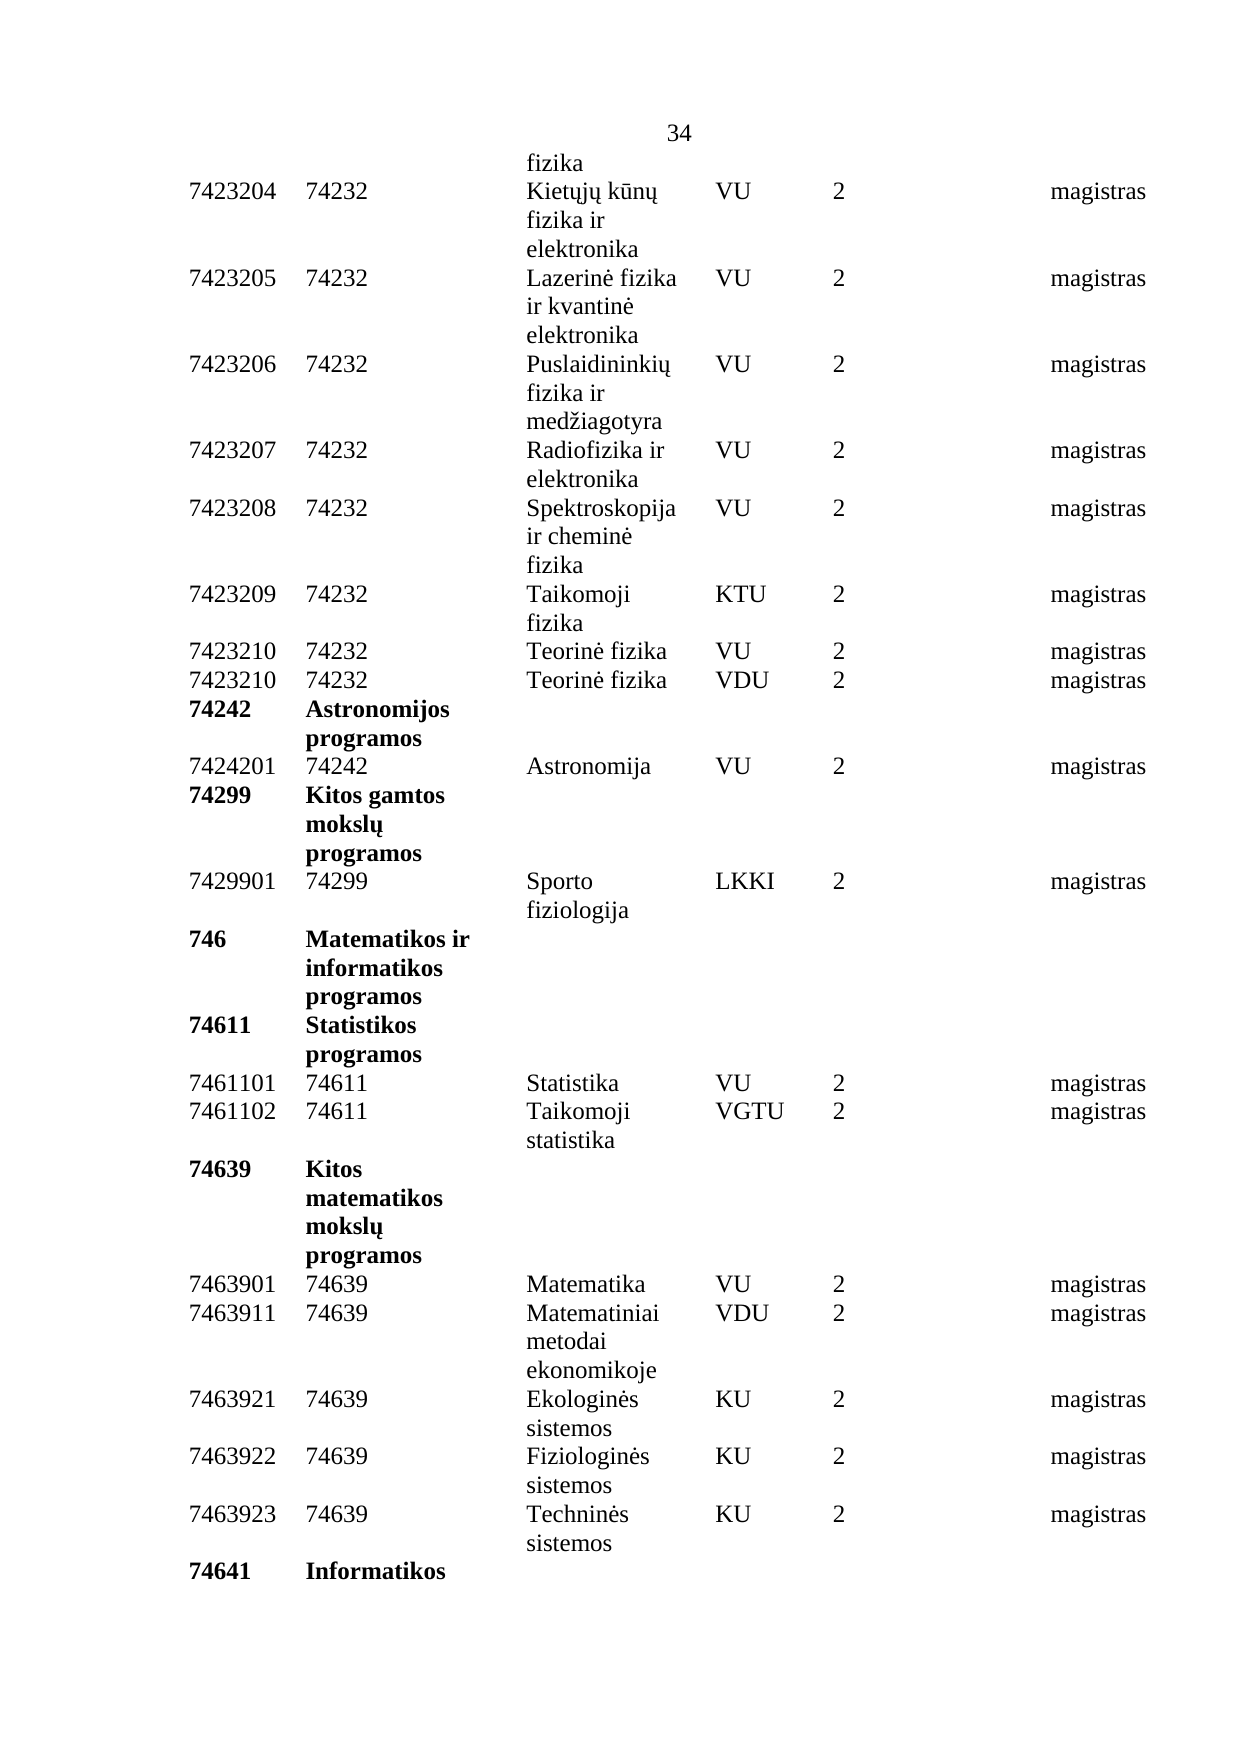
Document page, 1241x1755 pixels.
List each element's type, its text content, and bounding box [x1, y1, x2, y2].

table_cell [1202, 148, 1207, 176]
table_cell [1202, 1384, 1207, 1441]
table_cell [1197, 1154, 1202, 1269]
table_cell KU [704, 1384, 821, 1441]
table_cell [1202, 866, 1207, 924]
table_cell VDU [704, 1298, 821, 1384]
table_cell Astronomijos programos [294, 694, 515, 751]
table_cell [902, 1441, 973, 1499]
table_cell [1197, 435, 1202, 493]
table_cell [1202, 176, 1207, 263]
table_cell 2 [821, 866, 902, 924]
table_cell magistras [1039, 493, 1197, 579]
table_cell [902, 435, 973, 493]
table_cell [1202, 1441, 1207, 1499]
table_cell 7423207 [177, 435, 294, 493]
table_cell [973, 780, 1039, 866]
table_cell 2 [821, 579, 902, 636]
table_cell [1197, 636, 1202, 665]
table_cell [1202, 924, 1207, 1010]
table_cell [902, 665, 973, 694]
table_cell [1197, 1068, 1202, 1096]
table_cell [973, 1096, 1039, 1154]
table_cell 74299 [294, 866, 515, 924]
table_cell Radiofizika ir elektronika [515, 435, 704, 493]
table_cell 74639 [294, 1499, 515, 1556]
table_cell 74639 [177, 1154, 294, 1269]
table_cell 74232 [294, 263, 515, 349]
table_cell [1039, 1010, 1197, 1068]
table_cell [1202, 579, 1207, 636]
table_cell Taikomoji fizika [515, 579, 704, 636]
table_cell 7429901 [177, 866, 294, 924]
table_cell KU [704, 1441, 821, 1499]
table_cell [973, 924, 1039, 1010]
table_cell [973, 1556, 1039, 1585]
table_cell [973, 665, 1039, 694]
table_cell [902, 1384, 973, 1441]
table_cell magistras [1039, 751, 1197, 780]
table_cell [902, 1298, 973, 1384]
table_cell 2 [821, 176, 902, 263]
table_cell [973, 263, 1039, 349]
table_cell 74639 [294, 1269, 515, 1298]
table_cell [1039, 1556, 1197, 1585]
table_cell 7463921 [177, 1384, 294, 1441]
table_cell Puslaidininkių fizika ir medžiagotyra [515, 349, 704, 435]
table_cell [973, 1441, 1039, 1499]
table_cell [1039, 694, 1197, 751]
table_cell 7423210 [177, 636, 294, 665]
table_cell Kitos gamtos mokslų programos [294, 780, 515, 866]
table_cell 7423208 [177, 493, 294, 579]
table_cell 2 [821, 493, 902, 579]
table_cell VU [704, 636, 821, 665]
table_cell VU [704, 1068, 821, 1096]
table_cell [1039, 924, 1197, 1010]
table_cell KTU [704, 579, 821, 636]
table_cell [902, 176, 973, 263]
table_cell [515, 694, 704, 751]
table_cell [294, 148, 515, 176]
table_cell [1197, 493, 1202, 579]
table_cell [821, 924, 902, 1010]
table_cell [704, 1154, 821, 1269]
table_cell [821, 780, 902, 866]
table_cell [1202, 349, 1207, 435]
table_cell [515, 1154, 704, 1269]
table_cell 74242 [177, 694, 294, 751]
table_cell [1202, 493, 1207, 579]
table_cell 2 [821, 1441, 902, 1499]
table_cell [177, 148, 294, 176]
table_cell [1197, 1384, 1202, 1441]
table_cell 74639 [294, 1441, 515, 1499]
table_cell [1202, 1298, 1207, 1384]
table_cell 74232 [294, 665, 515, 694]
table_cell [704, 694, 821, 751]
table_cell [1197, 924, 1202, 1010]
table_cell Informatikos [294, 1556, 515, 1585]
table_cell 2 [821, 263, 902, 349]
table_cell Spektroskopija ir cheminė fizika [515, 493, 704, 579]
table_cell [1202, 636, 1207, 665]
table_cell [902, 1096, 973, 1154]
table_cell [973, 1154, 1039, 1269]
table_cell [1197, 1269, 1202, 1298]
table_cell [902, 924, 973, 1010]
table_cell [973, 1068, 1039, 1096]
table_cell 7423209 [177, 579, 294, 636]
table_cell [1202, 665, 1207, 694]
table_cell VU [704, 435, 821, 493]
table_cell magistras [1039, 1499, 1197, 1556]
table_cell 74232 [294, 349, 515, 435]
table_cell magistras [1039, 1269, 1197, 1298]
table_cell magistras [1039, 263, 1197, 349]
table_cell [902, 780, 973, 866]
table_cell Statistika [515, 1068, 704, 1096]
table_cell Teorinė fizika [515, 636, 704, 665]
table_cell 7423205 [177, 263, 294, 349]
table_cell magistras [1039, 1298, 1197, 1384]
table_cell 74232 [294, 579, 515, 636]
table_cell Lazerinė fizika ir kvantinė elektronika [515, 263, 704, 349]
table_cell VDU [704, 665, 821, 694]
table_cell [1202, 1556, 1207, 1585]
table_cell Matematiniai metodai ekonomikoje [515, 1298, 704, 1384]
table_cell Sporto fiziologija [515, 866, 704, 924]
table_cell [704, 780, 821, 866]
table_cell Kitos matematikos mokslų programos [294, 1154, 515, 1269]
table_cell [1202, 1096, 1207, 1154]
table_cell VU [704, 493, 821, 579]
table_cell 7463923 [177, 1499, 294, 1556]
table_cell [515, 780, 704, 866]
table_cell [704, 924, 821, 1010]
table_cell 74611 [294, 1068, 515, 1096]
table_cell [973, 694, 1039, 751]
table_cell [704, 1556, 821, 1585]
table_cell [1202, 1068, 1207, 1096]
table_cell [973, 751, 1039, 780]
table_cell Matematikos ir informatikos programos [294, 924, 515, 1010]
table_cell 7424201 [177, 751, 294, 780]
table_cell [973, 1269, 1039, 1298]
table_cell [515, 1556, 704, 1585]
table_cell [1197, 1441, 1202, 1499]
table_cell [1202, 1010, 1207, 1068]
table_cell 74242 [294, 751, 515, 780]
table_cell magistras [1039, 1384, 1197, 1441]
table_cell magistras [1039, 1096, 1197, 1154]
table_cell magistras [1039, 349, 1197, 435]
table_cell 7463911 [177, 1298, 294, 1384]
table_cell VU [704, 349, 821, 435]
table_cell 2 [821, 665, 902, 694]
table_cell 2 [821, 1269, 902, 1298]
table_cell [1197, 1096, 1202, 1154]
table_cell [1197, 1298, 1202, 1384]
table_cell [902, 263, 973, 349]
table_cell VU [704, 176, 821, 263]
table_cell [1202, 1269, 1207, 1298]
table_cell magistras [1039, 636, 1197, 665]
table_cell magistras [1039, 665, 1197, 694]
table_cell VU [704, 751, 821, 780]
table_cell magistras [1039, 435, 1197, 493]
table_cell Teorinė fizika [515, 665, 704, 694]
table_cell [515, 924, 704, 1010]
table_cell [1197, 780, 1202, 866]
table_cell [1202, 751, 1207, 780]
table_cell 2 [821, 1384, 902, 1441]
table_cell 2 [821, 1068, 902, 1096]
table_cell [1197, 1499, 1202, 1556]
table_cell [1039, 780, 1197, 866]
table_cell [973, 435, 1039, 493]
table_cell 74639 [294, 1384, 515, 1441]
table_cell [1197, 176, 1202, 263]
table_cell 2 [821, 435, 902, 493]
table_cell 74232 [294, 636, 515, 665]
table_cell [902, 694, 973, 751]
table_cell [973, 866, 1039, 924]
table_cell 7423206 [177, 349, 294, 435]
table_cell 74641 [177, 1556, 294, 1585]
table_cell 2 [821, 349, 902, 435]
table_cell Kietųjų kūnų fizika ir elektronika [515, 176, 704, 263]
table_cell [704, 148, 821, 176]
table_cell [704, 1010, 821, 1068]
table_cell [902, 1154, 973, 1269]
table_cell 74232 [294, 493, 515, 579]
table_cell [902, 148, 973, 176]
table_cell [1039, 1154, 1197, 1269]
table_cell VU [704, 263, 821, 349]
table_cell [1197, 263, 1202, 349]
table_cell [902, 493, 973, 579]
table_cell magistras [1039, 1441, 1197, 1499]
table_cell [515, 1010, 704, 1068]
table_cell [973, 1499, 1039, 1556]
table_cell magistras [1039, 866, 1197, 924]
table_cell [973, 493, 1039, 579]
table_cell [1197, 148, 1202, 176]
table_cell Fiziologinės sistemos [515, 1441, 704, 1499]
table_cell [902, 1269, 973, 1298]
table_cell Ekologinės sistemos [515, 1384, 704, 1441]
table_cell 2 [821, 1298, 902, 1384]
table_cell [821, 148, 902, 176]
table_cell [902, 866, 973, 924]
table_cell 2 [821, 751, 902, 780]
table_cell 74232 [294, 176, 515, 263]
table_cell [1202, 780, 1207, 866]
table_cell Matematika [515, 1269, 704, 1298]
table_cell [973, 1010, 1039, 1068]
table_cell 2 [821, 1096, 902, 1154]
table_cell [821, 1154, 902, 1269]
table_cell [902, 1068, 973, 1096]
table_cell [973, 636, 1039, 665]
table_cell Taikomoji statistika [515, 1096, 704, 1154]
table_cell [902, 1010, 973, 1068]
table_cell [973, 176, 1039, 263]
table_cell 7461101 [177, 1068, 294, 1096]
table_cell 74299 [177, 780, 294, 866]
table_cell Techninės sistemos [515, 1499, 704, 1556]
table_cell magistras [1039, 176, 1197, 263]
table_cell Statistikos programos [294, 1010, 515, 1068]
table_cell 7463901 [177, 1269, 294, 1298]
table_cell [1202, 1154, 1207, 1269]
table_cell [1202, 1499, 1207, 1556]
table_cell [821, 1010, 902, 1068]
table_cell [973, 1298, 1039, 1384]
table_cell 74611 [294, 1096, 515, 1154]
table_cell 2 [821, 636, 902, 665]
table_cell 74232 [294, 435, 515, 493]
table_cell [1202, 435, 1207, 493]
table_cell VGTU [704, 1096, 821, 1154]
table_cell 746 [177, 924, 294, 1010]
table_cell [1039, 148, 1197, 176]
table_cell 7423210 [177, 665, 294, 694]
table_cell [902, 349, 973, 435]
table_cell 7423204 [177, 176, 294, 263]
table_cell KU [704, 1499, 821, 1556]
table_cell [902, 1556, 973, 1585]
table_cell [973, 1384, 1039, 1441]
table_cell Astronomija [515, 751, 704, 780]
table_cell VU [704, 1269, 821, 1298]
table_cell [973, 349, 1039, 435]
table_cell [1197, 665, 1202, 694]
table_cell [973, 148, 1039, 176]
table_cell magistras [1039, 579, 1197, 636]
table_cell [1202, 263, 1207, 349]
table_cell [1202, 694, 1207, 751]
table_cell [1197, 694, 1202, 751]
table_cell [1197, 751, 1202, 780]
table_cell [902, 751, 973, 780]
table_cell [1197, 1556, 1202, 1585]
table_cell 7461102 [177, 1096, 294, 1154]
table_cell [821, 694, 902, 751]
table_cell [902, 579, 973, 636]
table_cell [1197, 579, 1202, 636]
table_cell LKKI [704, 866, 821, 924]
table_cell [821, 1556, 902, 1585]
table_cell 74639 [294, 1298, 515, 1384]
table_cell 7463922 [177, 1441, 294, 1499]
table_cell 2 [821, 1499, 902, 1556]
table_cell [1197, 866, 1202, 924]
table_cell magistras [1039, 1068, 1197, 1096]
table_cell [1197, 1010, 1202, 1068]
table_cell [902, 636, 973, 665]
table_cell fizika [515, 148, 704, 176]
table_cell 74611 [177, 1010, 294, 1068]
table_cell [973, 579, 1039, 636]
table_cell [902, 1499, 973, 1556]
table_cell [1197, 349, 1202, 435]
